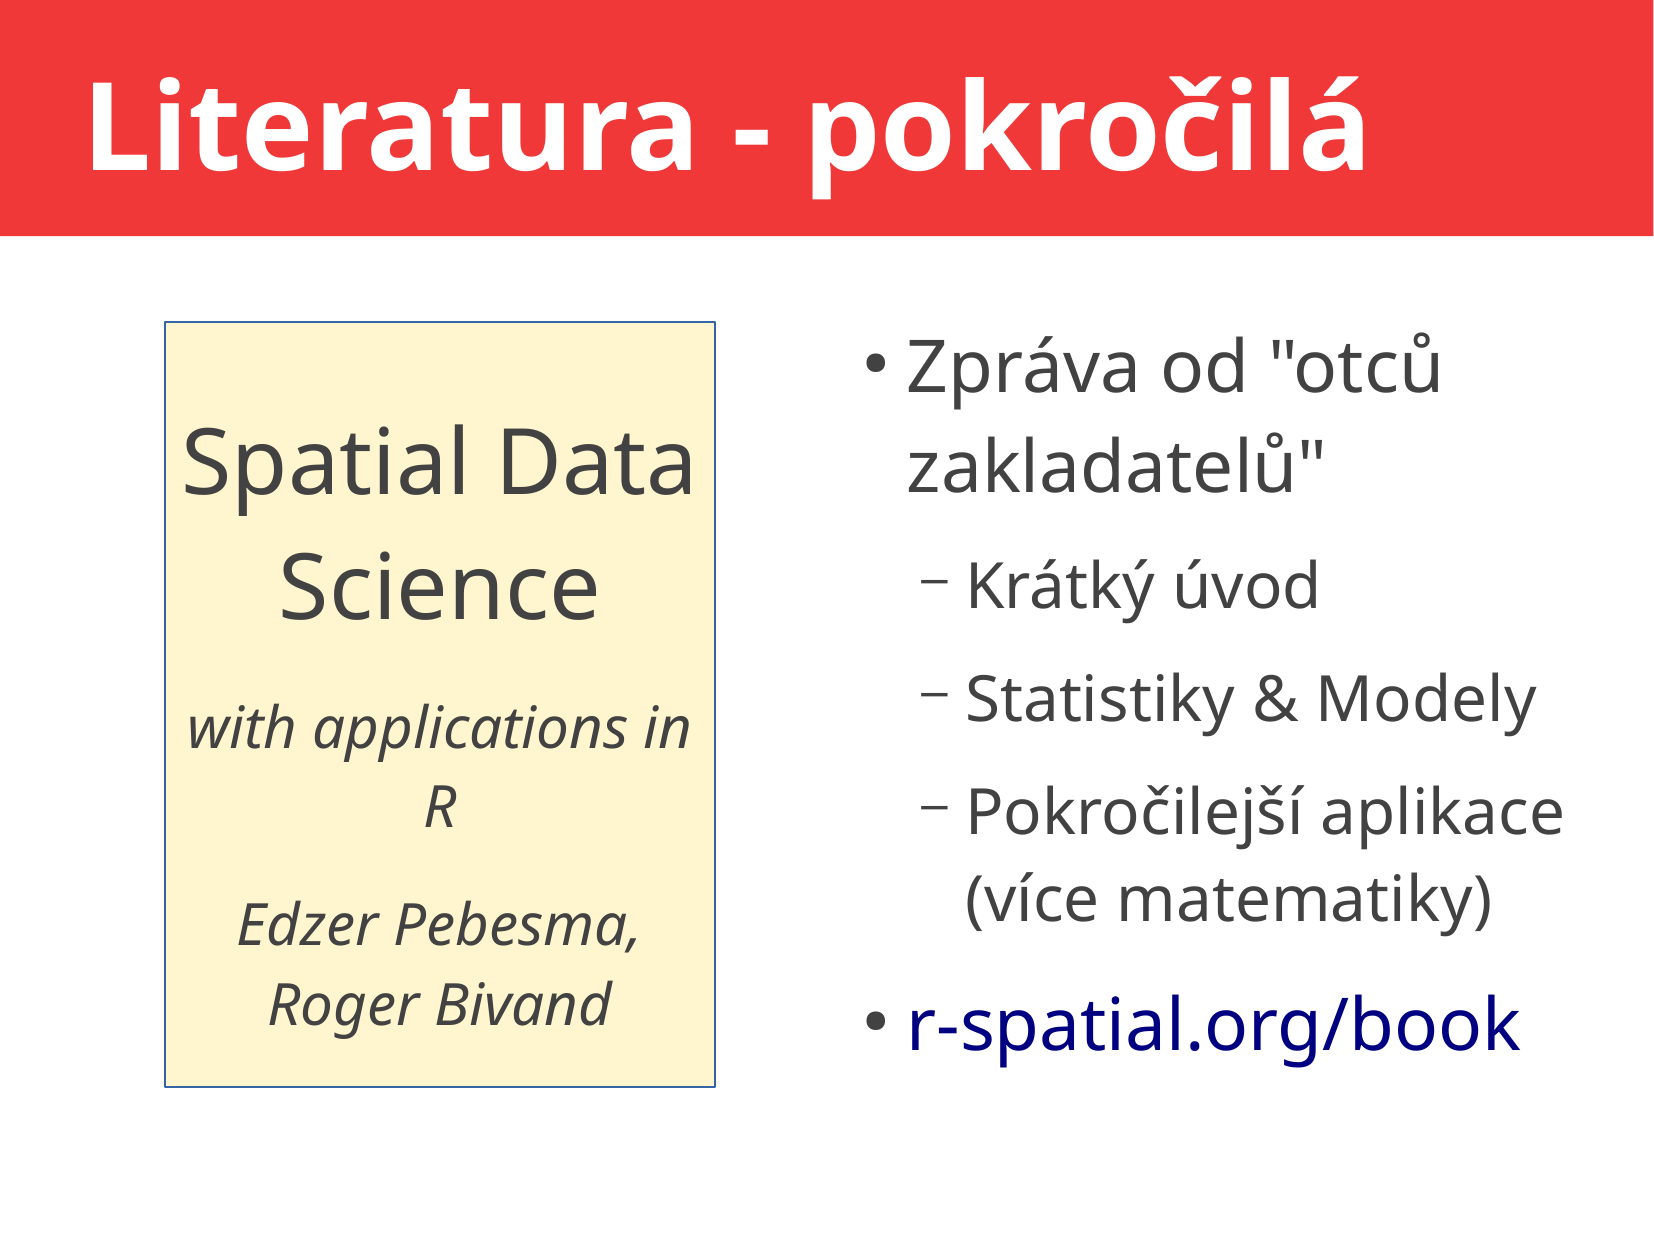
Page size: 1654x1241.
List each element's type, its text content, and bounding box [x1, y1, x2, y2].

title Literatura - pokročilá [82, 19, 1571, 227]
list Zpráva od "otců zakladatelů" Krátký úvod Statistiky & Modely Pokročilejší aplikace (více matematiky) r-spatial.org/book [848, 314, 1571, 1080]
list Spatial Data Science with applications in R Edzer Pebesma, Roger Bivand [165, 321, 715, 1087]
